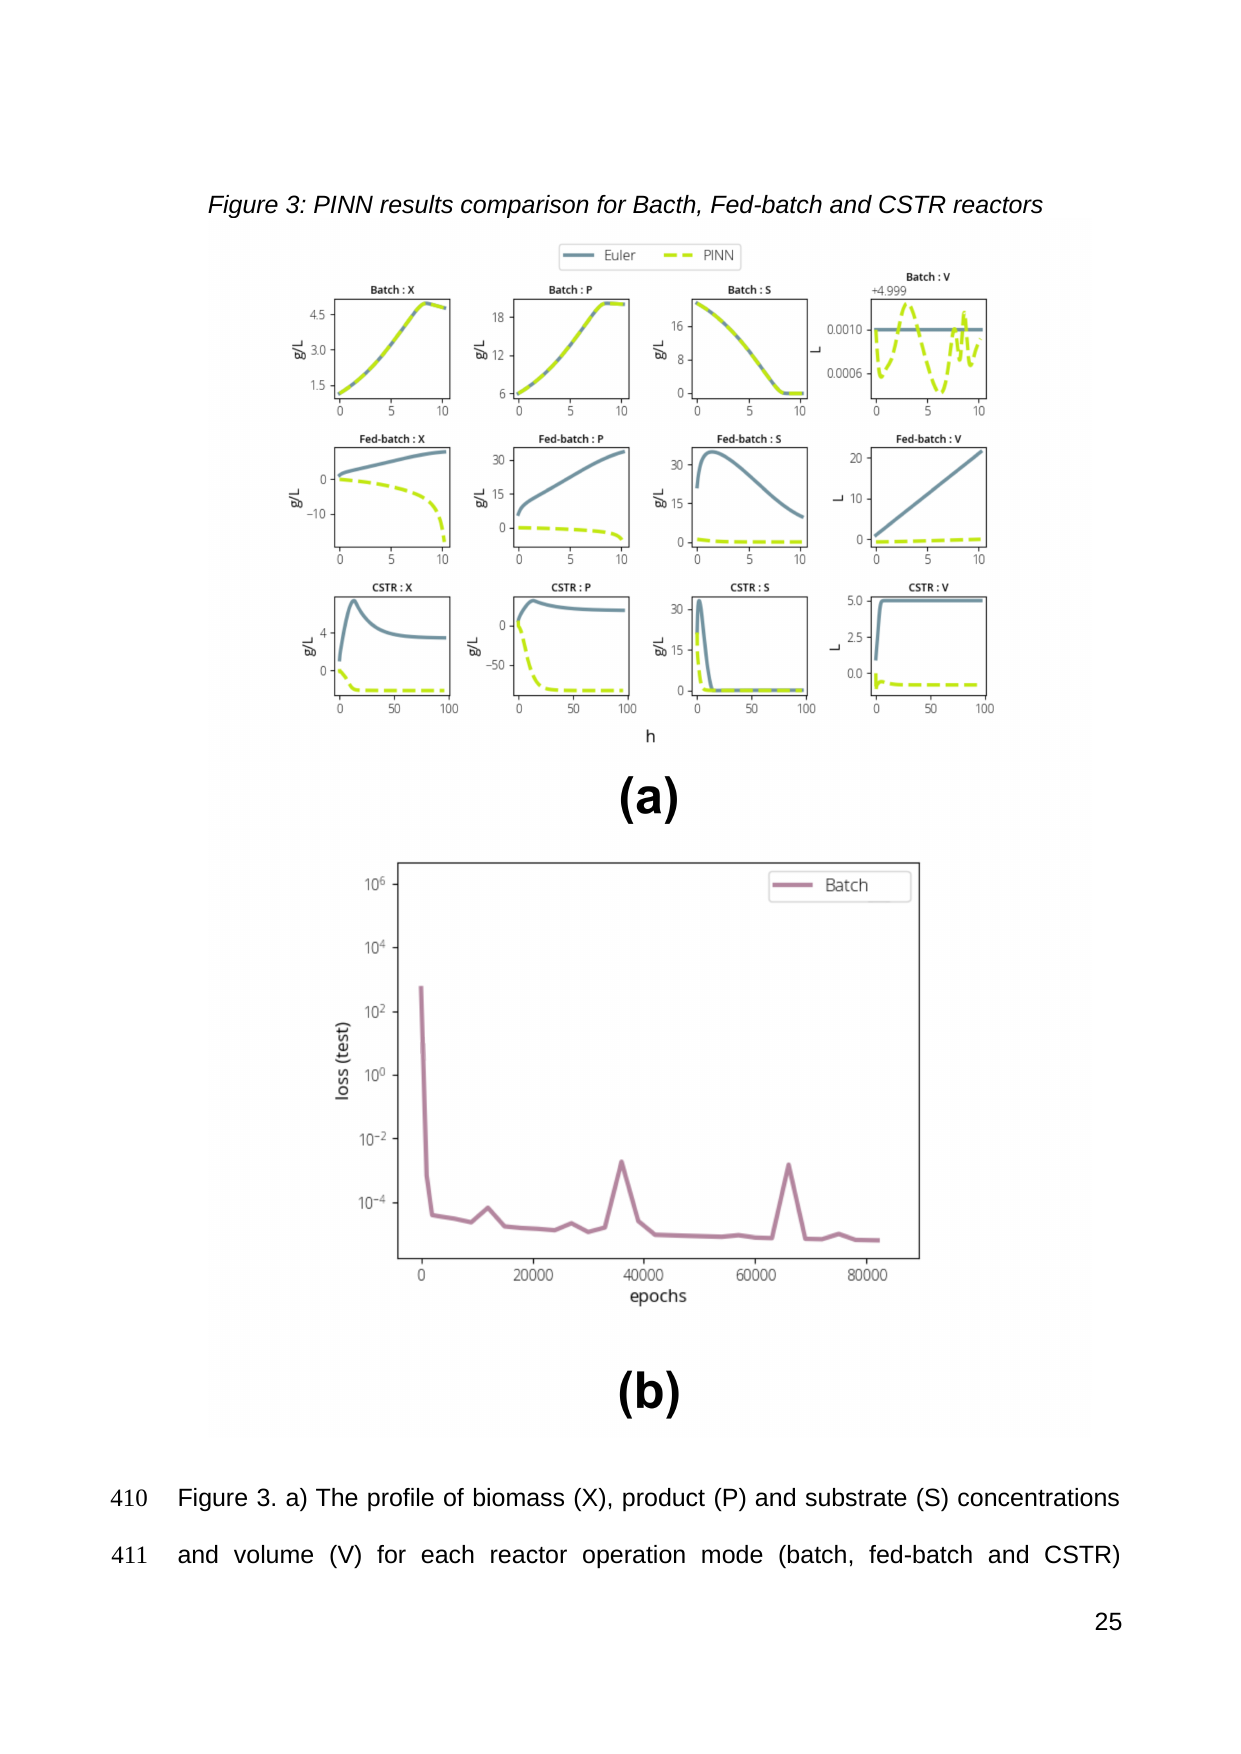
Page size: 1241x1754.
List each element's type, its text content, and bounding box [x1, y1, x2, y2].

picture [207, 218, 1092, 1438]
text Figure 3. a) The profile of biomass (X), product (P) and substrate (S) concentrations and volume (V) for each reactor operation mode (batch, fed-batch and CSTR) [177, 1483, 1122, 1569]
text Figure 3: PINN results comparison for Bacth, Fed-batch and CSTR reactors [208, 190, 1092, 218]
